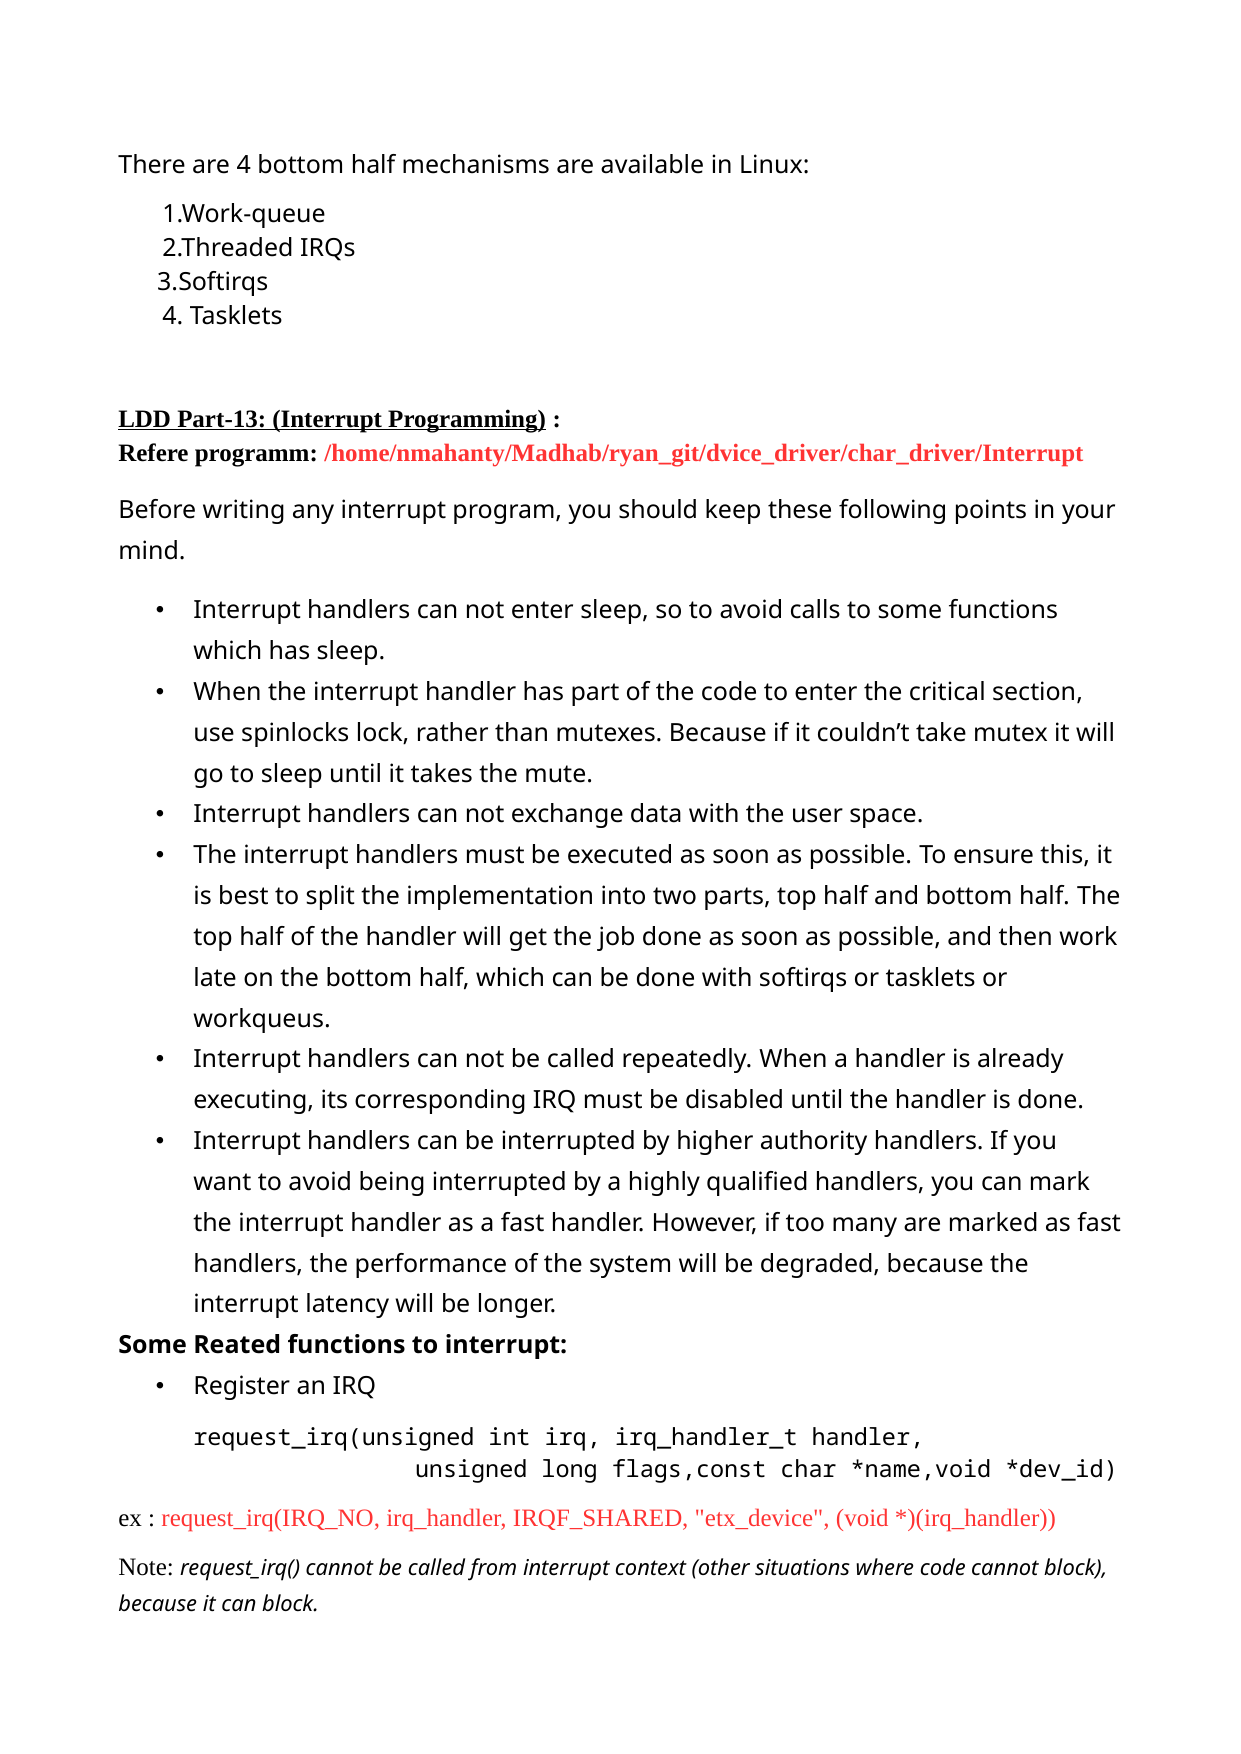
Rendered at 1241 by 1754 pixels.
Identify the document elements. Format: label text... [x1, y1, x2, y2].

text There are 4 bottom half mechanisms are available in Linux: [118, 118, 1122, 181]
list request_irq(unsigned int irq, irq_handler_t handler, unsigned long flags,const char *name,void *dev_id) [156, 1421, 1122, 1484]
text Refere programm: /home/nmahanty/Madhab/ryan_git/dvice_driver/char_driver/Interrupt [118, 438, 1122, 467]
text ex : request_irq(IRQ_NO, irq_handler, IRQF_SHARED, "etx_device", (void *)(irq_handler)) [118, 1503, 1122, 1532]
text 3.Softirqs [118, 264, 1122, 298]
list When the interrupt handler has part of the code to enter the critical section, use spinlocks lock, rather than mutexes. Because if it couldn’t take mutex it will go to sleep until it takes the mute. [156, 673, 1122, 789]
list The interrupt handlers must be executed as soon as possible. To ensure this, it is best to split the implementation into two parts, top half and bottom half. The top half of the handler will get the job done as soon as possible, and then work late on the bottom half, which can be done with softirqs or tasklets or workqueus. [156, 837, 1122, 1034]
list 2.Threaded IRQs [118, 229, 1122, 264]
text LDD Part-13: (Interrupt Programming) : [118, 404, 1122, 432]
list 1.Work-queue [118, 196, 1122, 229]
list 4. Tasklets [118, 298, 1122, 332]
list Interrupt handlers can not enter sleep, so to avoid calls to some functions which has sleep. [156, 592, 1122, 667]
text Note: request_irq() cannot be called from interrupt context (other situations where code cannot block), because it can block. [118, 1552, 1122, 1618]
list Interrupt handlers can be interrupted by higher authority handlers. If you want to avoid being interrupted by a highly qualified handlers, you can mark the interrupt handler as a fast handler. However, if too many are marked as fast handlers, the performance of the system will be degraded, because the interrupt latency will be longer. [156, 1123, 1122, 1320]
text Some Reated functions to interrupt: [118, 1327, 1122, 1361]
text Before writing any interrupt program, you should keep these following points in your mind. [118, 491, 1122, 566]
list Register an IRQ [156, 1368, 1122, 1402]
list Interrupt handlers can not be called repeatedly. When a handler is already executing, its corresponding IRQ must be disabled until the handler is done. [156, 1041, 1122, 1116]
list Interrupt handlers can not exchange data with the user space. [156, 796, 1122, 830]
